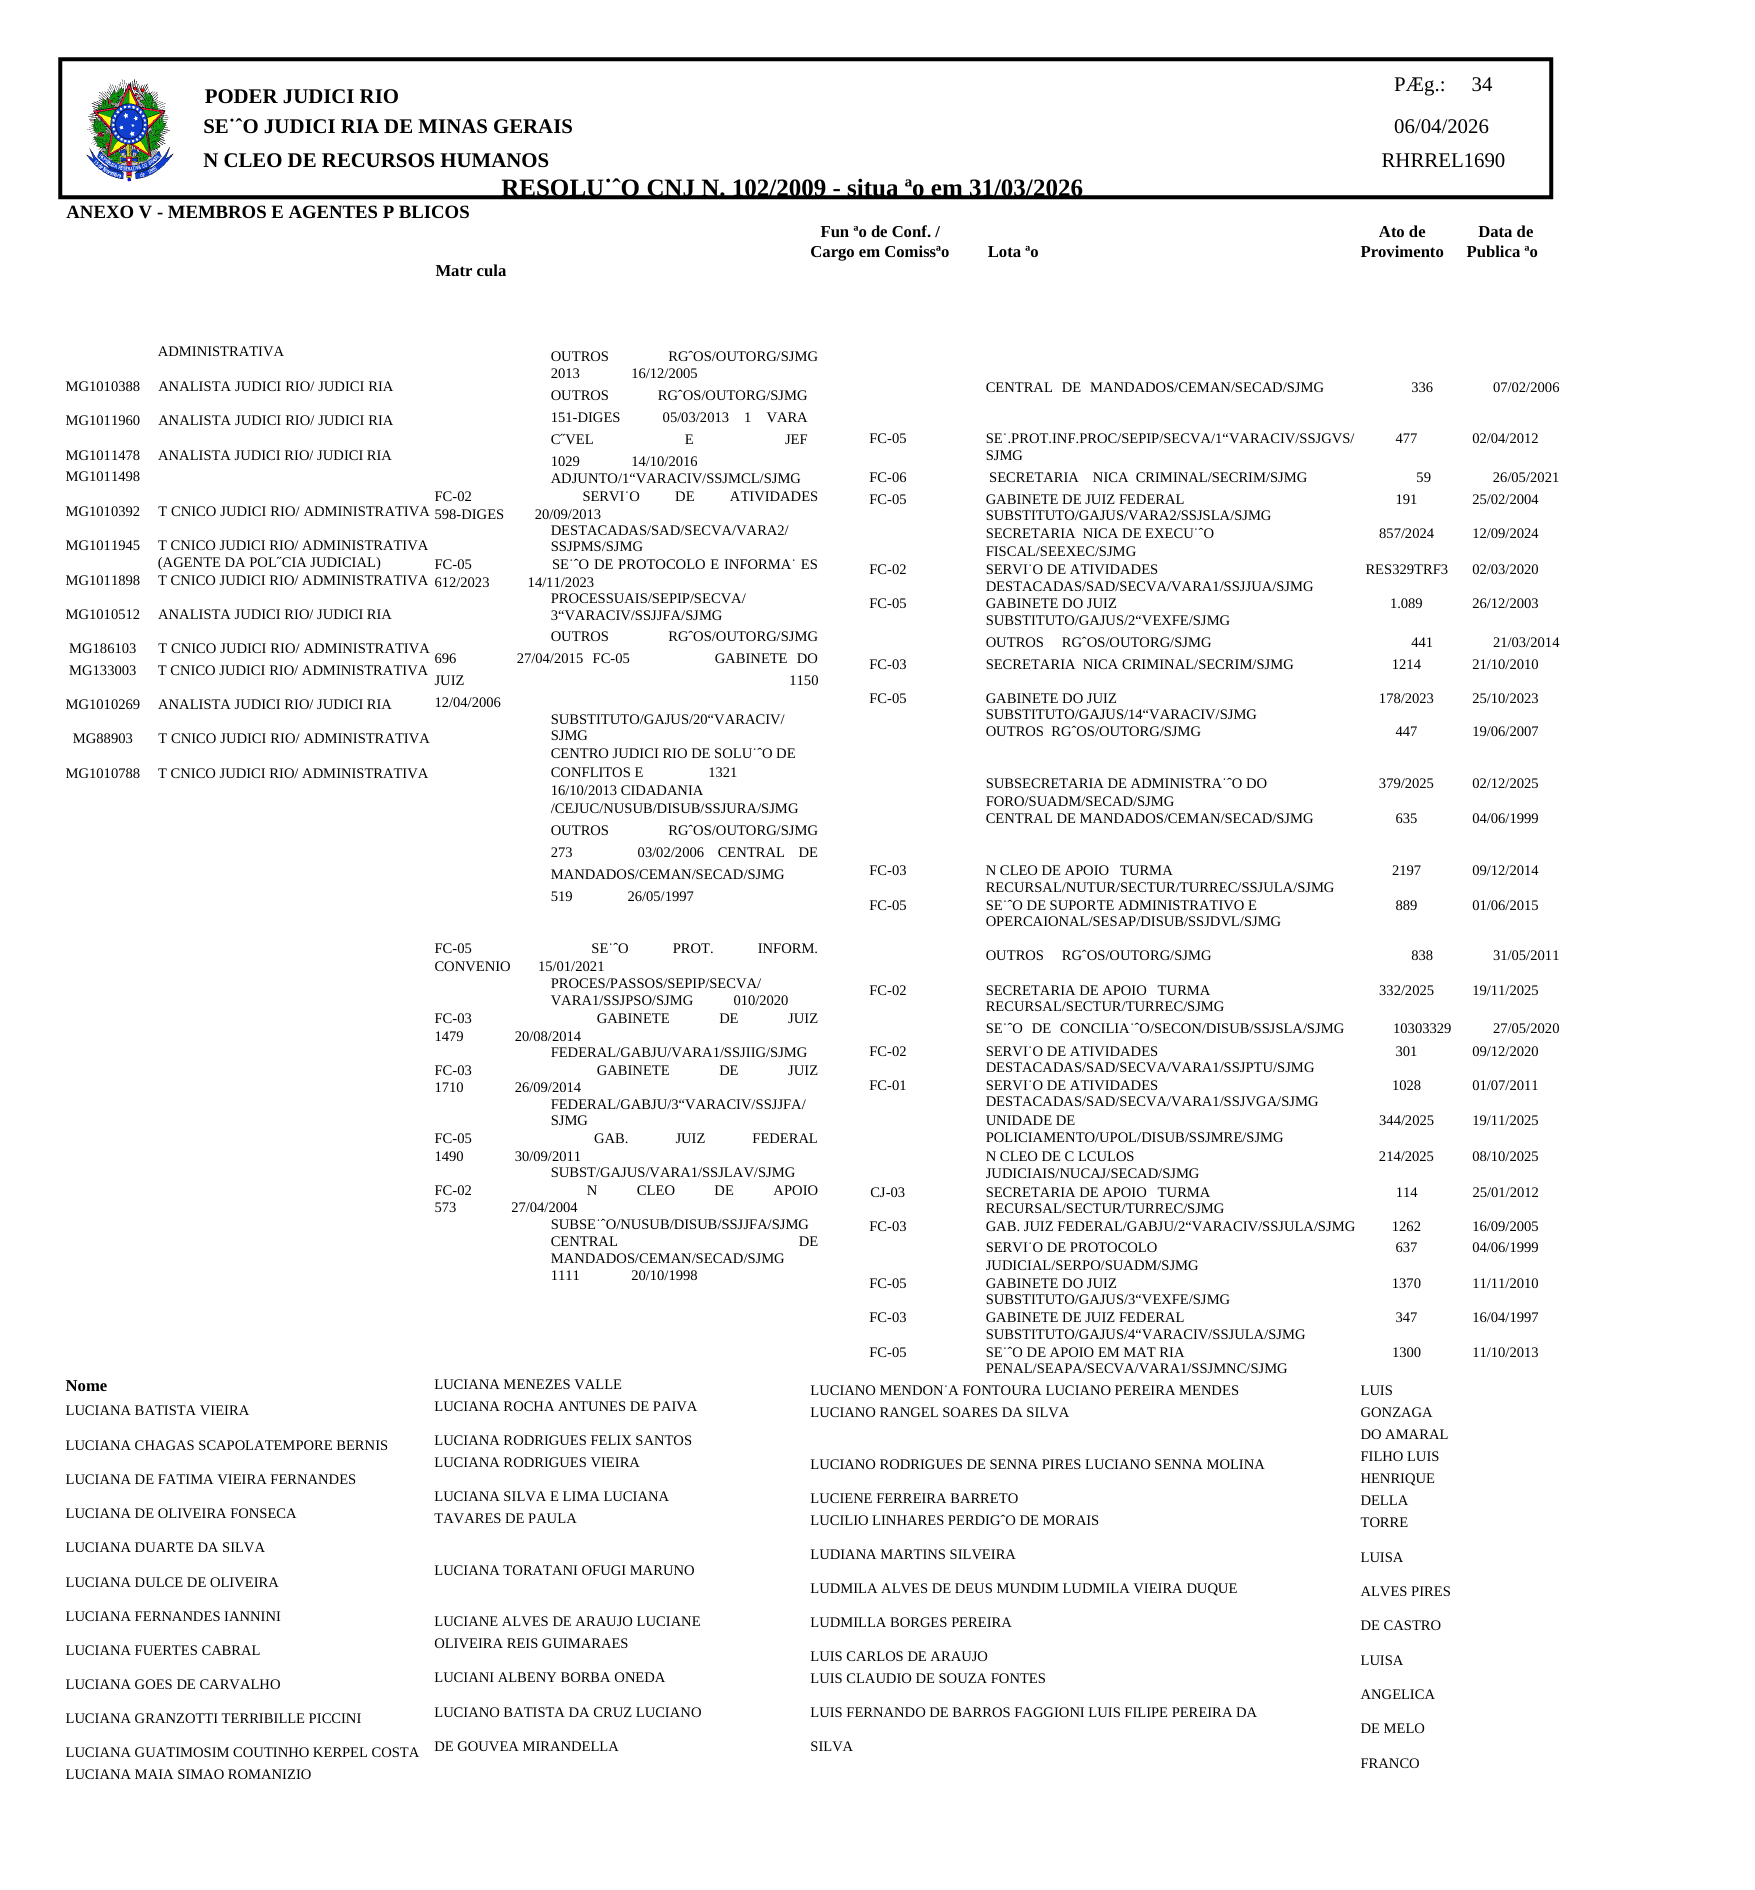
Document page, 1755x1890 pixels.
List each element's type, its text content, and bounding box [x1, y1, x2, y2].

text LUDIANA MARTINS SILVEIRA [810, 1546, 1354, 1562]
text SUBST/GAJUS/VARA1/SSJLAV/SJMG [551, 1164, 818, 1180]
text LUCIANA GOES DE CARVALHO [65, 1676, 427, 1692]
text FC-05 GABINETE DO JUIZ 178/2023 25/10/2023 [869, 689, 1559, 706]
text RECURSAL/NUTUR/SECTUR/TURREC/SSJULA/SJMG [986, 879, 1559, 895]
text RECURSAL/SECTUR/TURREC/SJMG [986, 1200, 1559, 1217]
text MG1010269 ANALISTA JUDICI RIO/ JUDICI RIA [65, 696, 422, 712]
text OUTROS RGˆOS/OUTORG/SJMG 838 31/05/2011 FC-02 SECRETARIA DE APOIO TURMA 332/2025 19/11/2025 [869, 929, 1559, 998]
text FC-03 GABINETE DE JUIZ 1479 20/08/2014 [434, 1008, 818, 1044]
text FC-05 SE˙ˆO DE SUPORTE ADMINISTRATIVO E 889 01/06/2015 [869, 895, 1559, 913]
text SUBSTITUTO/GAJUS/2“VEXFE/SJMG [986, 612, 1559, 628]
text ADJUNTO/1“VARACIV/SSJMCL/SJMG [551, 470, 818, 487]
text FC-05 SE˙ˆO PROT. INFORM. CONVENIO 15/01/2021 [434, 939, 818, 974]
text OUTROS RGˆOS/OUTORG/SJMG 696 27/04/2015 FC-05 GABINETE DO JUIZ 1150 12/04/2006 [434, 623, 818, 711]
text N CLEO DE C LCULOS 214/2025 08/10/2025 JUDICIAIS/NUCAJ/SECAD/SJMG [986, 1146, 1559, 1182]
text DESTACADAS/SAD/SECVA/VARA1/SSJPTU/SJMG [986, 1059, 1559, 1076]
text LUCIANA FUERTES CABRAL [65, 1642, 427, 1658]
text FC-06 SECRETARIA NICA CRIMINAL/SECRIM/SJMG 59 26/05/2021 FC-05 GABINETE DE JUIZ FEDERAL 191 25/02/2004 [869, 463, 1559, 507]
text FEDERAL/GABJU/VARA1/SSJIIG/SJMG [551, 1044, 818, 1060]
text LUCIANA BATISTA VIEIRA [65, 1403, 427, 1419]
text LUCIANA GUATIMOSIM COUTINHO KERPEL COSTA LUCIANA MAIA SIMAO ROMANIZIO [65, 1738, 427, 1782]
text DESTACADAS/SAD/SECVA/VARA2/SSJPMS/SJMG [551, 522, 818, 555]
text LUCIANA MENEZES VALLE [434, 1377, 804, 1393]
text FC-02 N CLEO DE APOIO 573 27/04/2004 [434, 1180, 818, 1216]
text SE˙ˆO DE CONCILIA˙ˆO/SECON/DISUB/SSJSLA/SJMG 10303329 27/05/2020 FC-02 SERVI˙O DE ATIVIDADES 301 09/12/2020 [869, 1015, 1559, 1059]
text LUIS GONZAGA DO AMARAL FILHO LUIS HENRIQUE DELLA TORRE [1360, 1377, 1452, 1531]
text LUCIANA FERNANDES IANNINI [65, 1608, 427, 1624]
text LUIS FERNANDO DE BARROS FAGGIONI LUIS FILIPE PEREIRA DA SILVA [810, 1686, 1290, 1755]
text OUTROS RGˆOS/OUTORG/SJMG 2013 16/12/2005 [551, 347, 818, 382]
text LUCIANI ALBENY BORBA ONEDA LUCIANO BATISTA DA CRUZ LUCIANO DE GOUVEA MIRANDELLA [434, 1652, 710, 1755]
picture [54, 53, 1557, 202]
text FC-05 GABINETE DO JUIZ 1370 11/11/2010 [869, 1274, 1559, 1292]
text MG1010392 T CNICO JUDICI RIO/ ADMINISTRATIVA MG1011945 T CNICO JUDICI RIO/ ADMINISTRATIVA [65, 485, 422, 554]
text FC-03 N CLEO DE APOIO TURMA 2197 09/12/2014 [869, 861, 1559, 878]
text SUBSECRETARIA DE ADMINISTRA˙ˆO DO 379/2025 02/12/2025 FORO/SUADM/SECAD/SJMG [986, 773, 1559, 809]
text RECURSAL/SECTUR/TURREC/SJMG [986, 999, 1559, 1015]
text FC-02 SERVI˙O DE ATIVIDADES 598-DIGES 20/09/2013 [434, 487, 818, 522]
text FC-02 SERVI˙O DE ATIVIDADES RES329TRF3 02/03/2020 [869, 560, 1559, 578]
text SUBSTITUTO/GAJUS/VARA2/SSJSLA/SJMG [986, 507, 1559, 523]
text CENTRAL DE MANDADOS/CEMAN/SECAD/SJMG 635 04/06/1999 [986, 809, 1559, 827]
text MG1011498 [65, 469, 422, 485]
text LUDMILLA BORGES PEREIRA [810, 1614, 1354, 1630]
text LUCIENE FERREIRA BARRETO [810, 1491, 1354, 1507]
text MG1010388 ANALISTA JUDICI RIO/ JUDICI RIA MG1011960 ANALISTA JUDICI RIO/ JUDICI RIA MG1011478 ANALISTA JUDICI RIO/ JUDICI RIA [65, 360, 394, 463]
text LUCIANA DUARTE DA SILVA [65, 1540, 427, 1556]
text OUTROS RGˆOS/OUTORG/SJMG 151-DIGES 05/03/2013 1 VARA C˝VEL E JEF 1029 14/10/2016 [551, 382, 808, 469]
text FC-03 GABINETE DE JUIZ 1710 26/09/2014 [434, 1060, 818, 1096]
text UNIDADE DE 344/2025 19/11/2025 POLICIAMENTO/UPOL/DISUB/SSJMRE/SJMG [986, 1110, 1559, 1146]
text LUCIANA TORATANI OFUGI MARUNO [434, 1562, 804, 1578]
text OUTROS RGˆOS/OUTORG/SJMG 273 03/02/2006 CENTRAL DE MANDADOS/CEMAN/SECAD/SJMG 519 26/05/1997 [551, 817, 818, 905]
text MG186103 T CNICO JUDICI RIO/ ADMINISTRATIVA MG133003 T CNICO JUDICI RIO/ ADMINISTRATIVA [69, 634, 422, 678]
text LUCIANA ROCHA ANTUNES DE PAIVA [434, 1398, 804, 1414]
text FC-03 GAB. JUIZ FEDERAL/GABJU/2“VARACIV/SSJULA/SJMG 1262 16/09/2005 [869, 1217, 1559, 1235]
text OUTROS RGˆOS/OUTORG/SJMG 447 19/06/2007 [986, 723, 1559, 740]
text FC-05 GABINETE DO JUIZ 1.089 26/12/2003 [869, 594, 1559, 612]
text CENTRAL DE MANDADOS/CEMAN/SECAD/SJMG 336 07/02/2006 FC-05 SE˙.PROT.INF.PROC/SEPIP/SECVA/1“VARACIV/SSJGVS/ 477 02/04/2012 [869, 344, 1559, 447]
text FC-05 SE˙ˆO DE PROTOCOLO E INFORMA˙ ES 612/2023 14/11/2023 [434, 555, 818, 590]
text PENAL/SEAPA/SECVA/VARA1/SSJMNC/SJMG [986, 1361, 1559, 1377]
text SUBSTITUTO/GAJUS/14“VARACIV/SJMG [986, 706, 1559, 723]
text SUBSTITUTO/GAJUS/3“VEXFE/SJMG [986, 1292, 1559, 1308]
text LUCIANO RODRIGUES DE SENNA PIRES LUCIANO SENNA MOLINA [810, 1421, 1287, 1473]
text SJMG [986, 447, 1559, 463]
text LUIS CLAUDIO DE SOUZA FONTES [810, 1670, 1354, 1686]
text FC-03 GABINETE DE JUIZ FEDERAL 347 16/04/1997 [869, 1308, 1559, 1326]
text OUTROS RGˆOS/OUTORG/SJMG 441 21/03/2014 FC-03 SECRETARIA NICA CRIMINAL/SECRIM/SJMG 1214 21/10/2010 [869, 628, 1559, 672]
text LUCIANA RODRIGUES FELIX SANTOS LUCIANA RODRIGUES VIEIRA [434, 1427, 722, 1471]
text CENTRO JUDICI RIO DE SOLU˙ˆO DE CONFLITOS E 1321 16/10/2013 CIDADANIA /CEJUC/NUSUB/DISUB/SSJURA/SJMG [551, 743, 818, 817]
text LUCIANA GRANZOTTI TERRIBILLE PICCINI [65, 1710, 427, 1726]
text MG88903 T CNICO JUDICI RIO/ ADMINISTRATIVA MG1010788 T CNICO JUDICI RIO/ ADMINISTRATIVA [65, 712, 422, 781]
text ADMINISTRATIVA [158, 344, 422, 360]
text FC-01 SERVI˙O DE ATIVIDADES 1028 01/07/2011 [869, 1076, 1559, 1093]
text SUBSE˙ˆO/NUSUB/DISUB/SSJJFA/SJMG [551, 1216, 818, 1232]
text (AGENTE DA POL˝CIA JUDICIAL) MG1011898 T CNICO JUDICI RIO/ ADMINISTRATIVA [65, 554, 422, 588]
text FC-05 GAB. JUIZ FEDERAL 1490 30/09/2011 [434, 1128, 818, 1164]
text LUCIANA DULCE DE OLIVEIRA [65, 1574, 427, 1590]
text MG1010512 ANALISTA JUDICI RIO/ JUDICI RIA [65, 606, 422, 622]
text LUIS CARLOS DE ARAUJO [810, 1648, 1354, 1664]
text FC-05 SE˙ˆO DE APOIO EM MAT RIA 1300 11/10/2013 [869, 1343, 1559, 1360]
text LUISA ALVES PIRES DE CASTRO LUISA ANGELICA DE MELO FRANCO [1360, 1531, 1452, 1771]
text DESTACADAS/SAD/SECVA/VARA1/SSJJUA/SJMG [986, 578, 1559, 594]
text LUCILIO LINHARES PERDIGˆO DE MORAIS [810, 1512, 1354, 1528]
text PROCESSUAIS/SEPIP/SECVA/3“VARACIV/SSJJFA/SJMG [551, 591, 818, 623]
text LUCIANE ALVES DE ARAUJO LUCIANE OLIVEIRA REIS GUIMARAES [434, 1607, 710, 1651]
text LUDMILA ALVES DE DEUS MUNDIM LUDMILA VIEIRA DUQUE [810, 1574, 1264, 1596]
text CENTRAL DE MANDADOS/CEMAN/SECAD/SJMG 1111 20/10/1998 [551, 1232, 818, 1284]
text CJ-03 SECRETARIA DE APOIO TURMA 114 25/01/2012 [870, 1182, 1559, 1200]
text DESTACADAS/SAD/SECVA/VARA1/SSJVGA/SJMG [986, 1094, 1559, 1110]
text OPERCAIONAL/SESAP/DISUB/SSJDVL/SJMG [986, 913, 1559, 929]
text SUBSTITUTO/GAJUS/20“VARACIV/SJMG [551, 711, 818, 743]
text LUCIANA CHAGAS SCAPOLATEMPORE BERNIS LUCIANA DE FATIMA VIEIRA FERNANDES LUCIANA DE OLIVEIRA FONSECA [65, 1419, 409, 1522]
text LUCIANO MENDON˙A FONTOURA LUCIANO PEREIRA MENDES LUCIANO RANGEL SOARES DA SILVA [810, 1377, 1257, 1421]
text PROCES/PASSOS/SEPIP/SECVA/VARA1/SSJPSO/SJMG 010/2020 [551, 974, 818, 1008]
text SERVI˙O DE PROTOCOLO 637 04/06/1999 JUDICIAL/SERPO/SUADM/SJMG [986, 1238, 1559, 1273]
text FEDERAL/GABJU/3“VARACIV/SSJJFA/SJMG [551, 1096, 818, 1128]
text Nome [65, 1377, 427, 1395]
text SECRETARIA NICA DE EXECU˙ˆO 857/2024 12/09/2024 FISCAL/SEEXEC/SJMG [986, 523, 1559, 560]
text LUCIANA SILVA E LIMA LUCIANA TAVARES DE PAULA [434, 1483, 676, 1527]
text SUBSTITUTO/GAJUS/4“VARACIV/SSJULA/SJMG [986, 1326, 1559, 1342]
